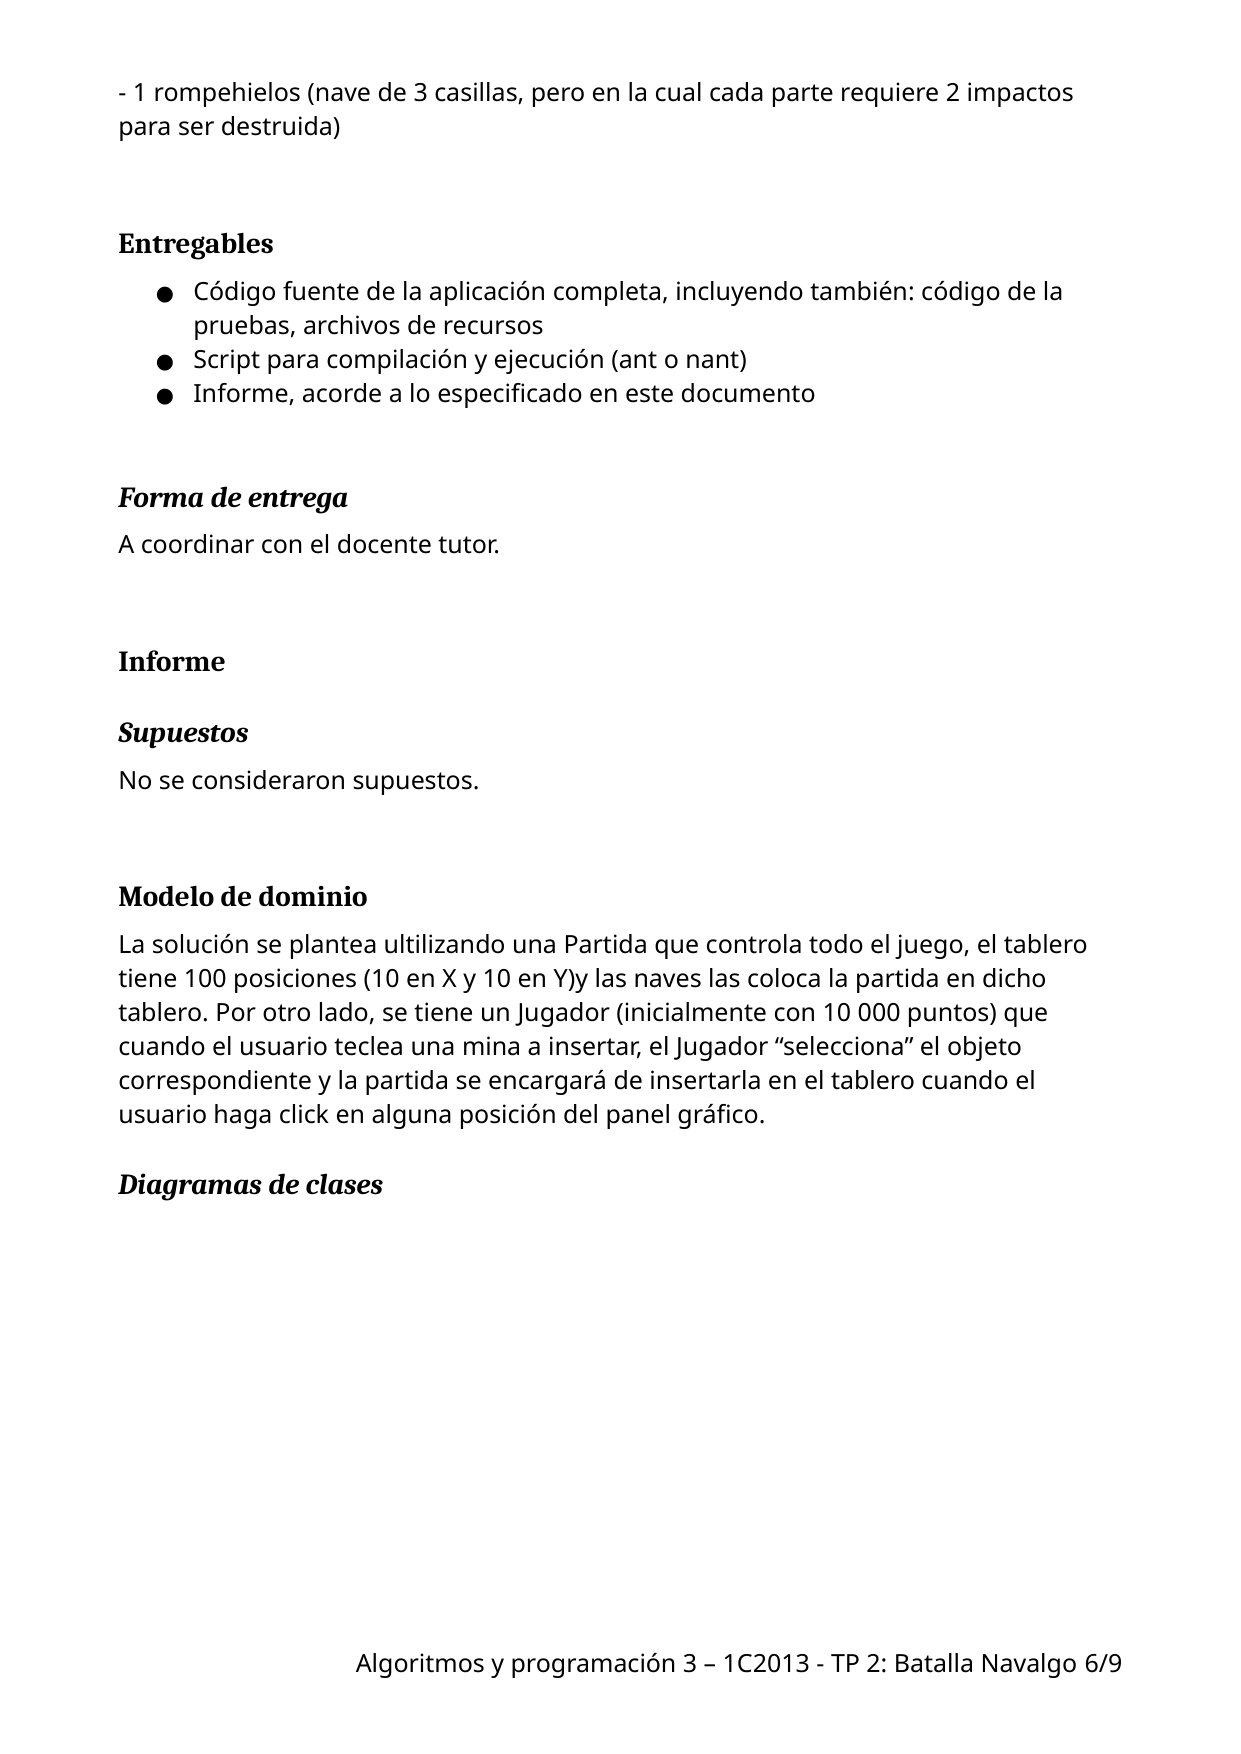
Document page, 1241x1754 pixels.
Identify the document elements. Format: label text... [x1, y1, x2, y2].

text La solución se plantea ultilizando una Partida que controla todo el juego, el tablero tiene 100 posiciones (10 en X y 10 en Y)y las naves las coloca la partida en dicho tablero. Por otro lado, se tiene un Jugador (inicialmente con 10 000 puntos) que cuando el usuario teclea una mina a insertar, el Jugador “selecciona” el objeto correspondiente y la partida se encargará de insertarla en el tablero cuando el usuario haga click en alguna posición del panel gráfico. [118, 926, 1122, 1131]
subtitle Informe [118, 645, 1122, 679]
text - 1 rompehielos (nave de 3 casillas, pero en la cual cada parte requiere 2 impactos para ser destruida) [118, 75, 1122, 143]
text No se consideraron supuestos. [118, 762, 1122, 796]
subtitle Diagramas de clases [118, 1168, 1122, 1202]
list Informe, acorde a lo especificado en este documento [156, 375, 1122, 409]
list Script para compilación y ejecución (ant o nant) [156, 341, 1122, 375]
subtitle Forma de entrega [118, 481, 1122, 514]
subtitle Modelo de dominio [118, 880, 1122, 914]
subtitle Entregables [118, 227, 1122, 261]
subtitle Supuestos [118, 716, 1122, 750]
text A coordinar con el docente tutor. [118, 527, 1122, 561]
list Código fuente de la aplicación completa, incluyendo también: código de la pruebas, archivos de recursos [156, 273, 1122, 341]
